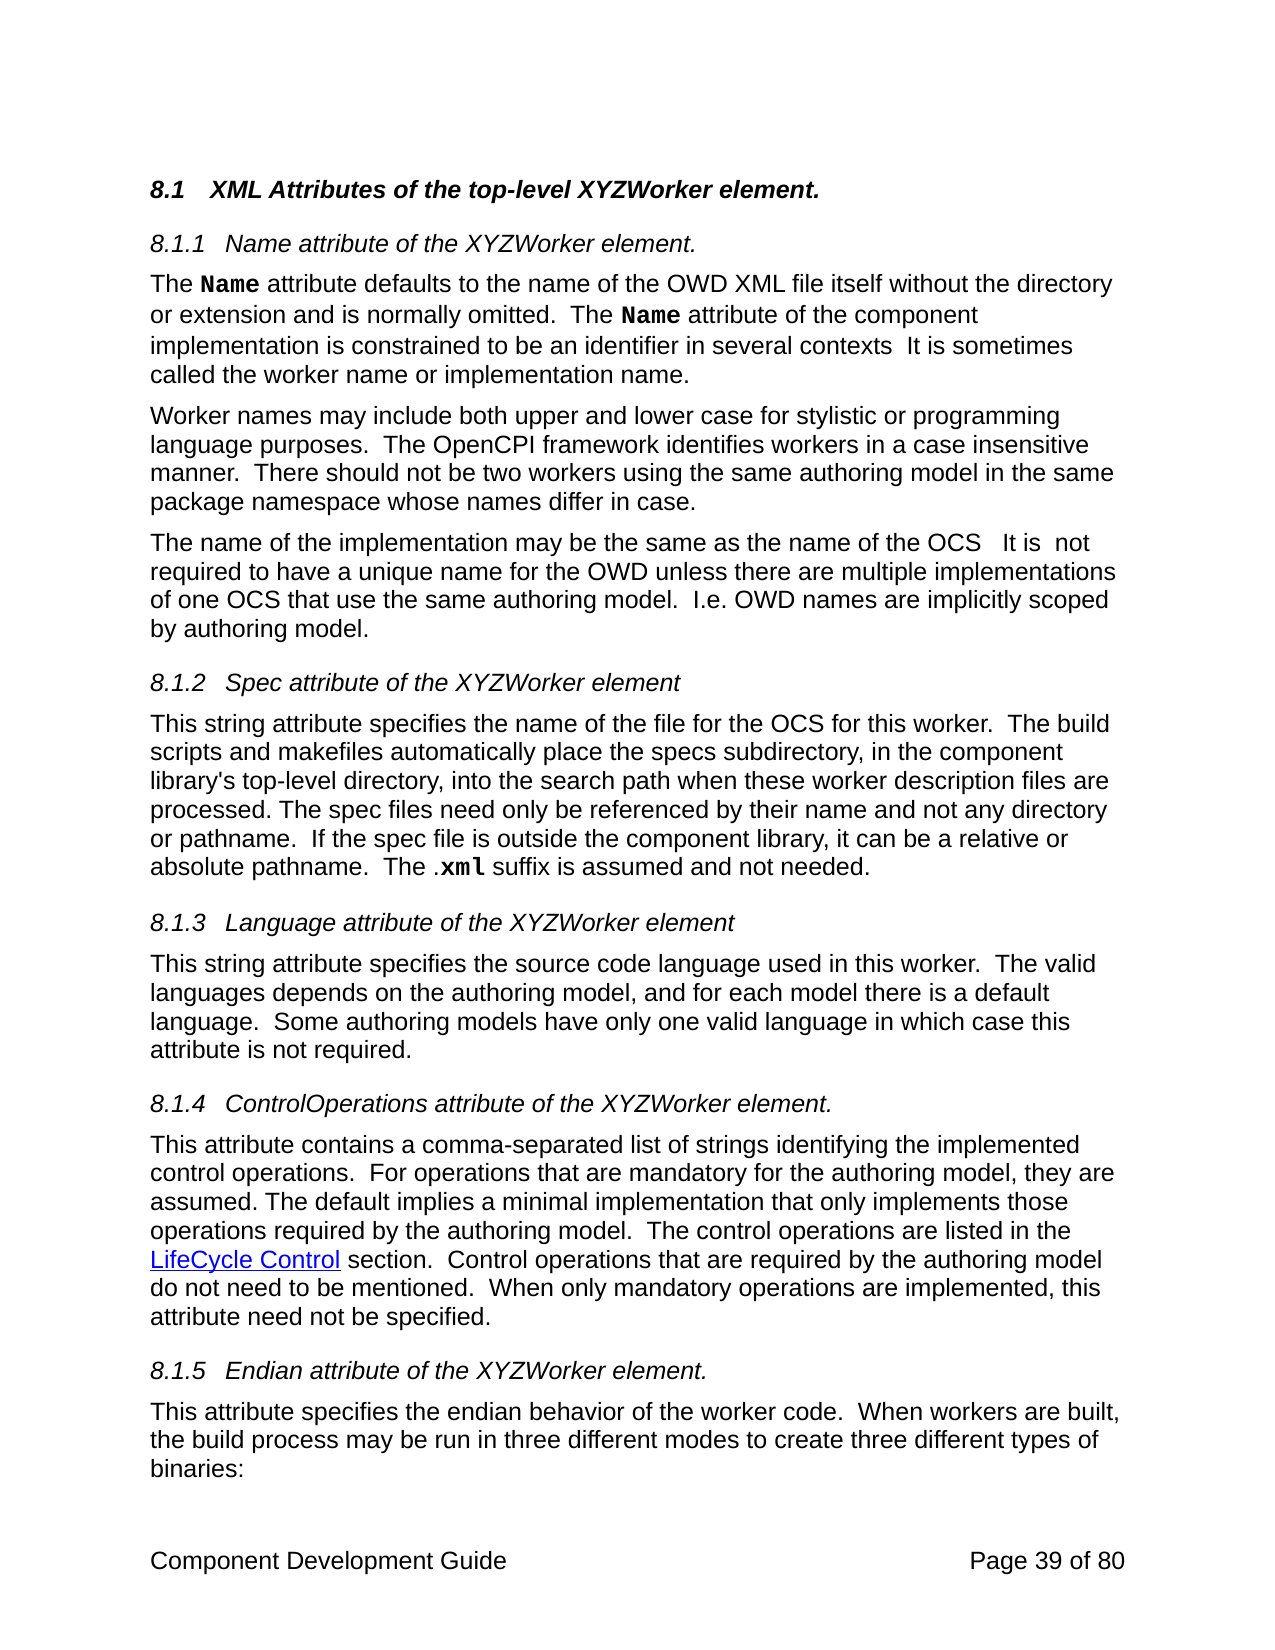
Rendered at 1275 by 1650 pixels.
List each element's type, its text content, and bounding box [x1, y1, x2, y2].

subtitle ControlOperations attribute of the XYZWorker element. [150, 1089, 1125, 1118]
subtitle Spec attribute of the XYZWorker element [150, 668, 1125, 697]
text Worker names may include both upper and lower case for stylistic or programming language purposes. The OpenCPI framework identifies workers in a case insensitive manner. There should not be two workers using the same authoring model in the same package namespace whose names differ in case. [150, 401, 1125, 516]
subtitle XML Attributes of the top-level XYZWorker element. [150, 175, 1125, 204]
text This string attribute specifies the name of the file for the OCS for this worker. The build scripts and makefiles automatically place the specs subdirectory, in the component library's top-level directory, into the search path when these worker description files are processed. The spec files need only be referenced by their name and not any directory or pathname. If the spec file is outside the component library, it can be a relative or absolute pathname. The .xml suffix is assumed and not needed. [150, 708, 1125, 883]
text This string attribute specifies the source code language used in this worker. The valid languages depends on the authoring model, and for each model there is a default language. Some authoring models have only one valid language in which case this attribute is not required. [150, 949, 1125, 1064]
subtitle Name attribute of the XYZWorker element. [150, 229, 1125, 257]
text This attribute contains a comma-separated list of strings identifying the implemented control operations. For operations that are mandatory for the authoring model, they are assumed. The default implies a minimal implementation that only implements those operations required by the authoring model. The control operations are listed in the LifeCycle Control section. Control operations that are required by the authoring model do not need to be mentioned. When only mandatory operations are implemented, this attribute need not be specified. [150, 1130, 1125, 1331]
subtitle Language attribute of the XYZWorker element [150, 908, 1125, 937]
text The Name attribute defaults to the name of the OWD XML file itself without the directory or extension and is normally omitted. The Name attribute of the component implementation is constrained to be an identifier in several contexts It is sometimes called the worker name or implementation name. [150, 269, 1125, 389]
text The name of the implementation may be the same as the name of the OCS It is not required to have a unique name for the OWD unless there are multiple implementations of one OCS that use the same authoring model. I.e. OWD names are implicitly scoped by authoring model. [150, 528, 1125, 643]
subtitle Endian attribute of the XYZWorker element. [150, 1356, 1125, 1385]
text This attribute specifies the endian behavior of the worker code. When workers are built, the build process may be run in three different modes to create three different types of binaries: [150, 1397, 1125, 1483]
